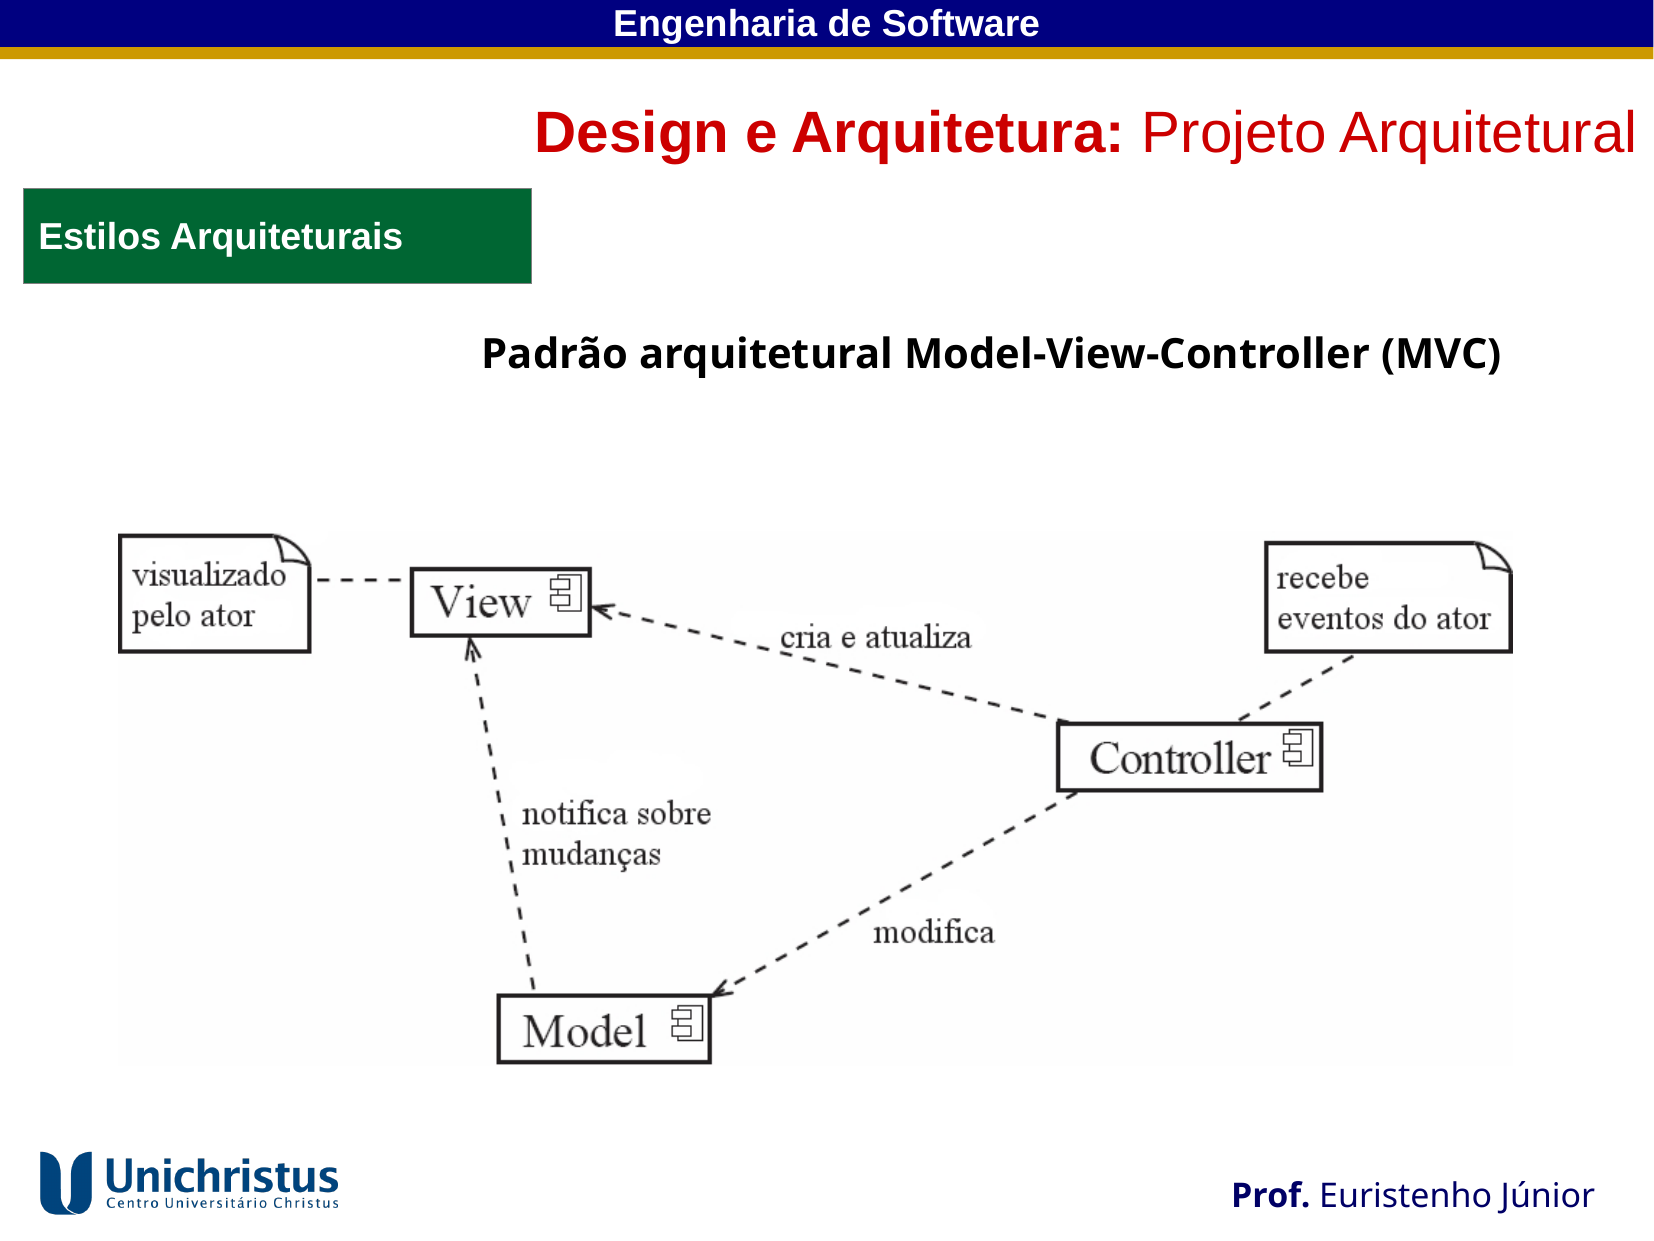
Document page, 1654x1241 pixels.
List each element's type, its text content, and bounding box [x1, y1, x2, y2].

text_box Padrão arquitetural Model-View-Controller (MVC) [23, 318, 1571, 932]
text_box Design e Arquitetura: Projeto Arquitetural [520, 92, 1654, 173]
text_box Estilos Arquiteturais [23, 188, 532, 284]
text_box [0, 47, 1654, 60]
picture [35, 1148, 343, 1217]
text_box Engenharia de Software [0, 0, 1654, 47]
picture [118, 531, 1513, 1066]
text_box Prof. Euristenho Júnior [1216, 1163, 1654, 1224]
